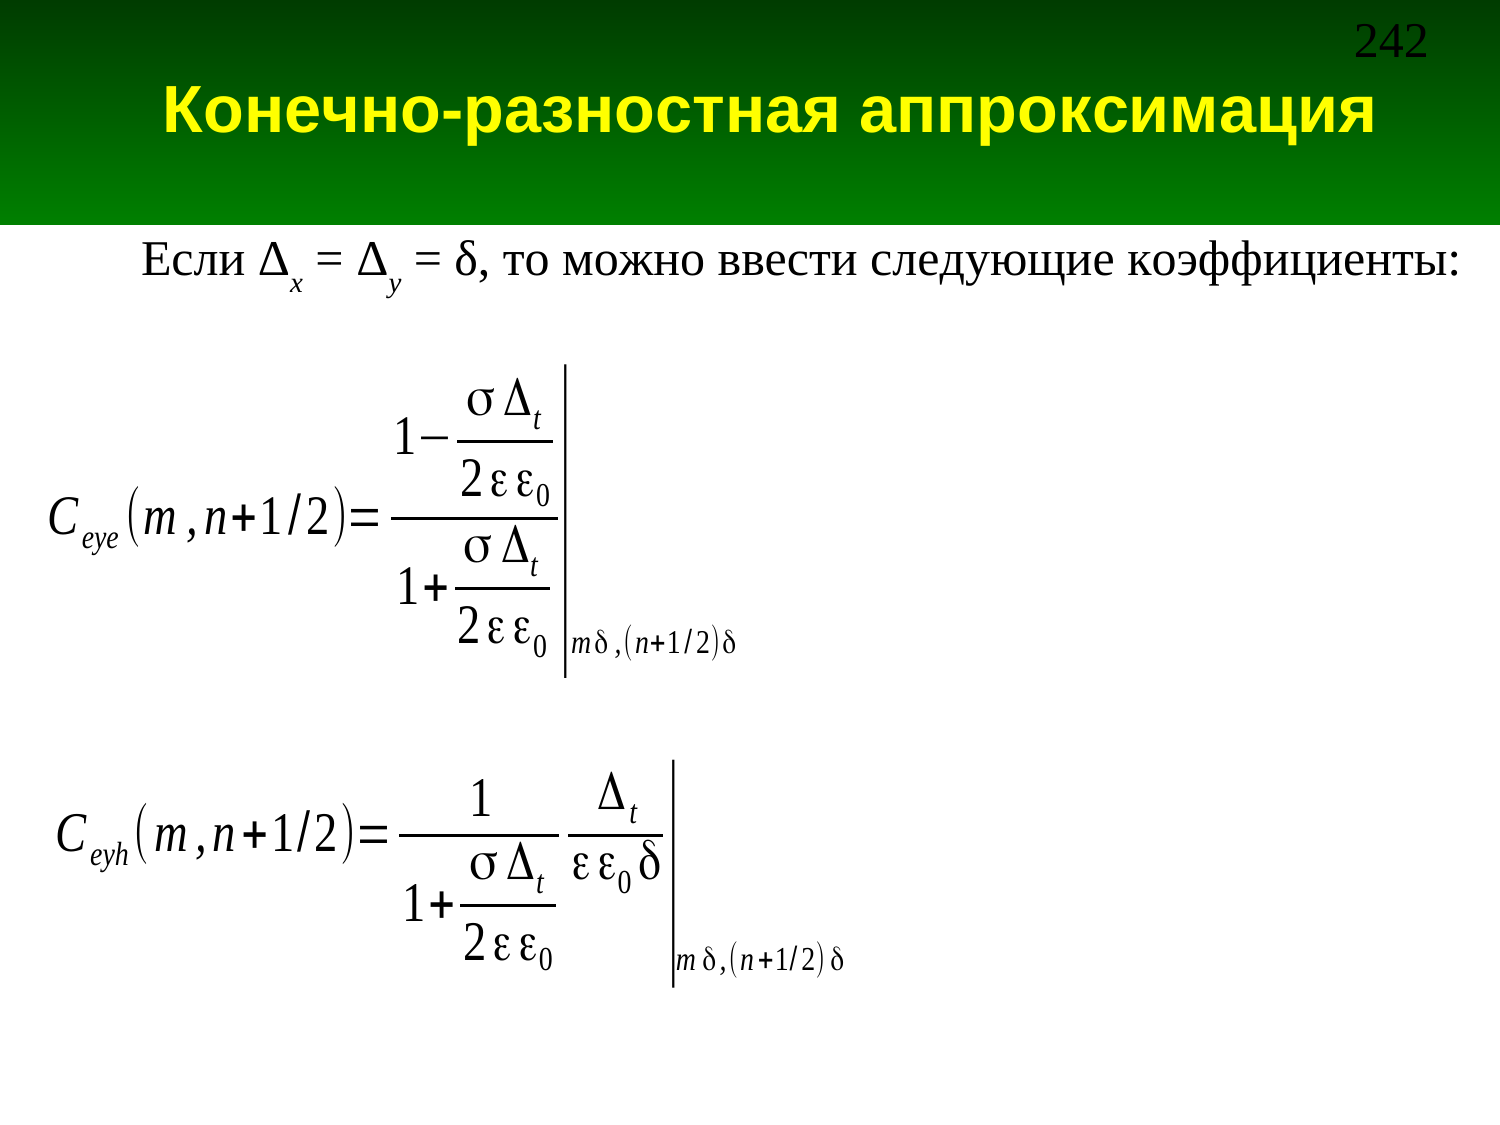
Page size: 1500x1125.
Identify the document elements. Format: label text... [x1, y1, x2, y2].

chart [43, 756, 855, 991]
title Конечно-разностная аппроксимация [100, 7, 1441, 204]
text_box Если Δx = Δy = δ, то можно ввести следующие коэффициенты: [126, 218, 1472, 306]
chart [35, 359, 749, 680]
